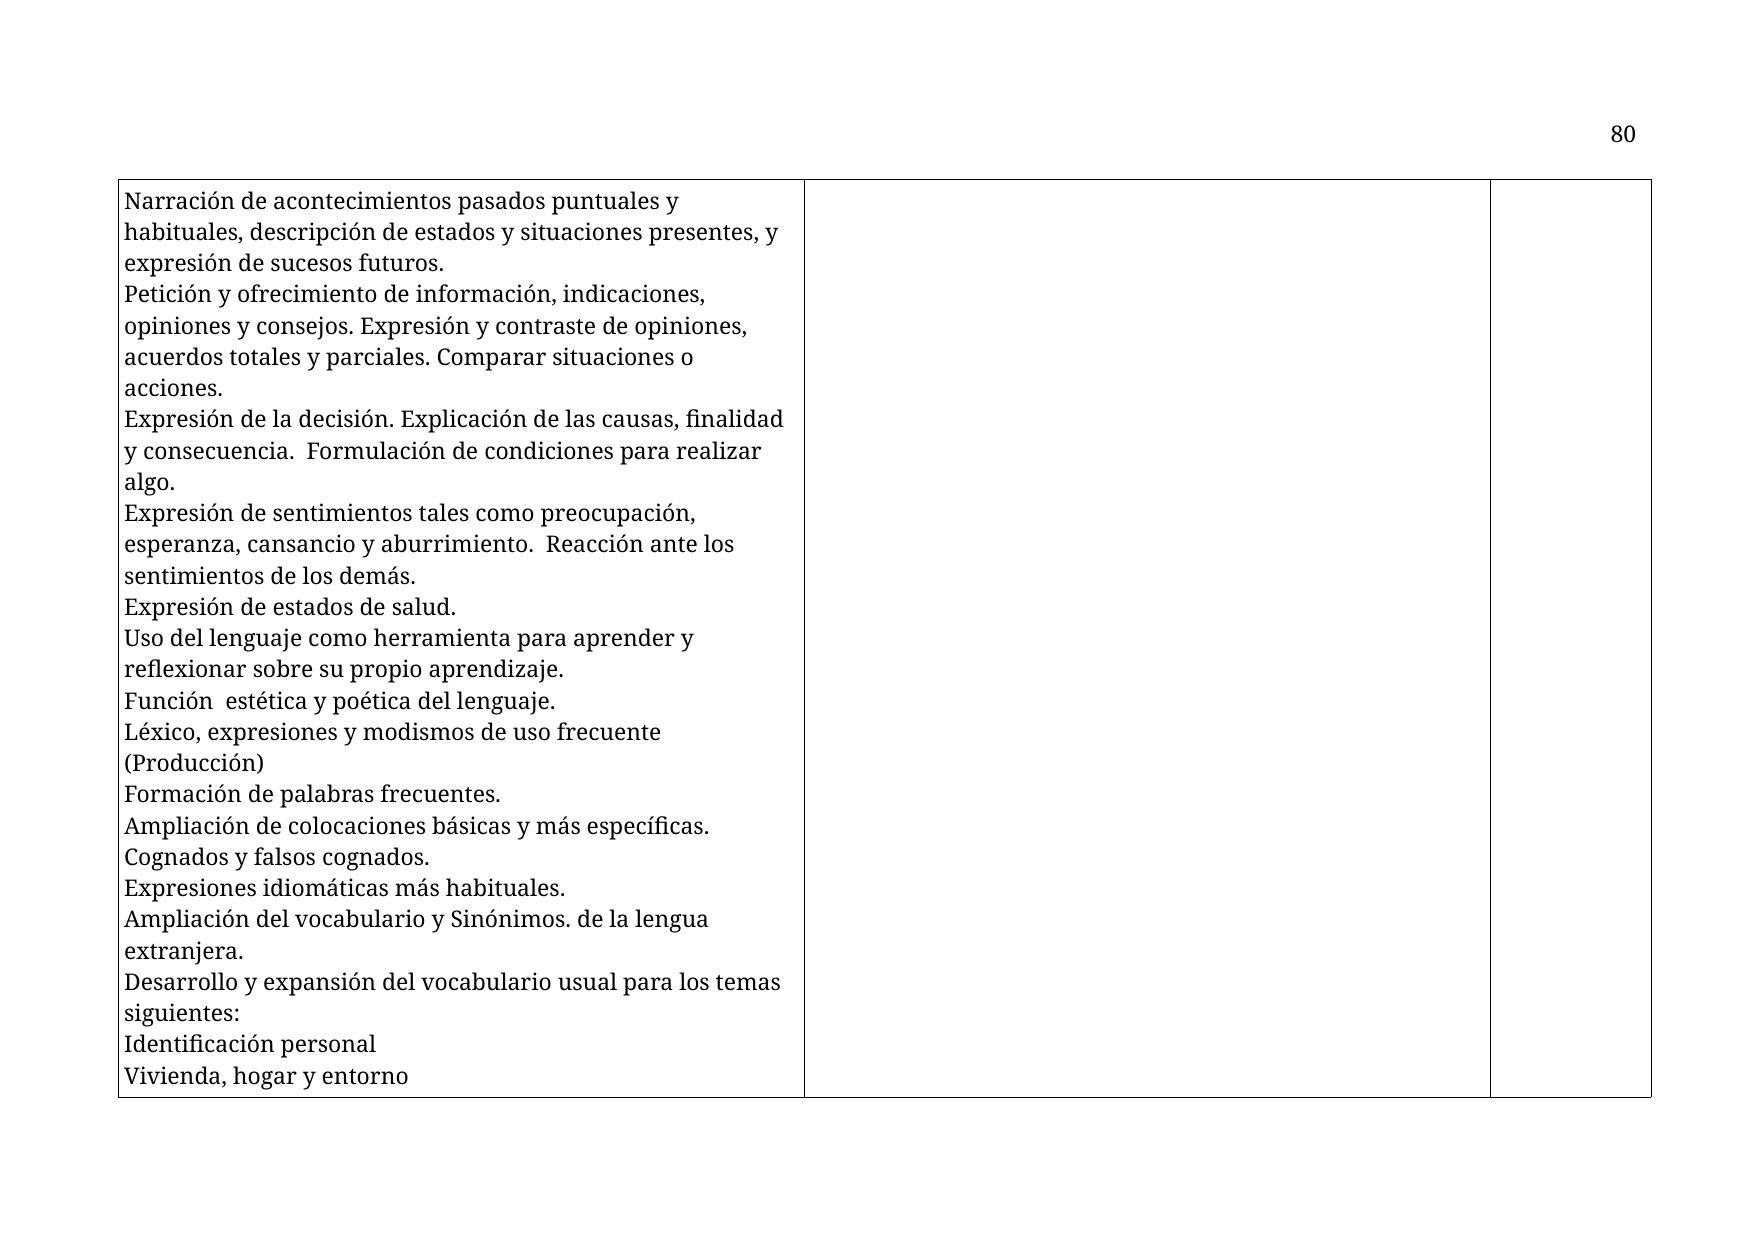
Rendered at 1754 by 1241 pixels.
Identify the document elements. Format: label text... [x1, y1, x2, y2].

table_cell [1491, 180, 1651, 1097]
table_cell Narración de acontecimientos pasados puntuales y habituales, descripción de estados y situaciones presentes, y expresión de sucesos futuros. Petición y ofrecimiento de información, indicaciones, opiniones y consejos. Expresión y contraste de opiniones, acuerdos totales y parciales. Comparar situaciones o acciones. Expresión de la decisión. Explicación de las causas, finalidad y consecuencia. Formulación de condiciones para realizar algo. Expresión de sentimientos tales como preocupación, esperanza, cansancio y aburrimiento. Reacción ante los sentimientos de los demás. Expresión de estados de salud. Uso del lenguaje como herramienta para aprender y reflexionar sobre su propio aprendizaje. Función estética y poética del lenguaje. Léxico, expresiones y modismos de uso frecuente (Producción) Formación de palabras frecuentes. Ampliación de colocaciones básicas y más específicas. Cognados y falsos cognados. Expresiones idiomáticas más habituales. Ampliación del vocabulario y Sinónimos. de la lengua extranjera. Desarrollo y expansión del vocabulario usual para los temas siguientes: Identificación personal Vivienda, hogar y entorno [119, 180, 804, 1097]
table_cell [805, 180, 1490, 1097]
